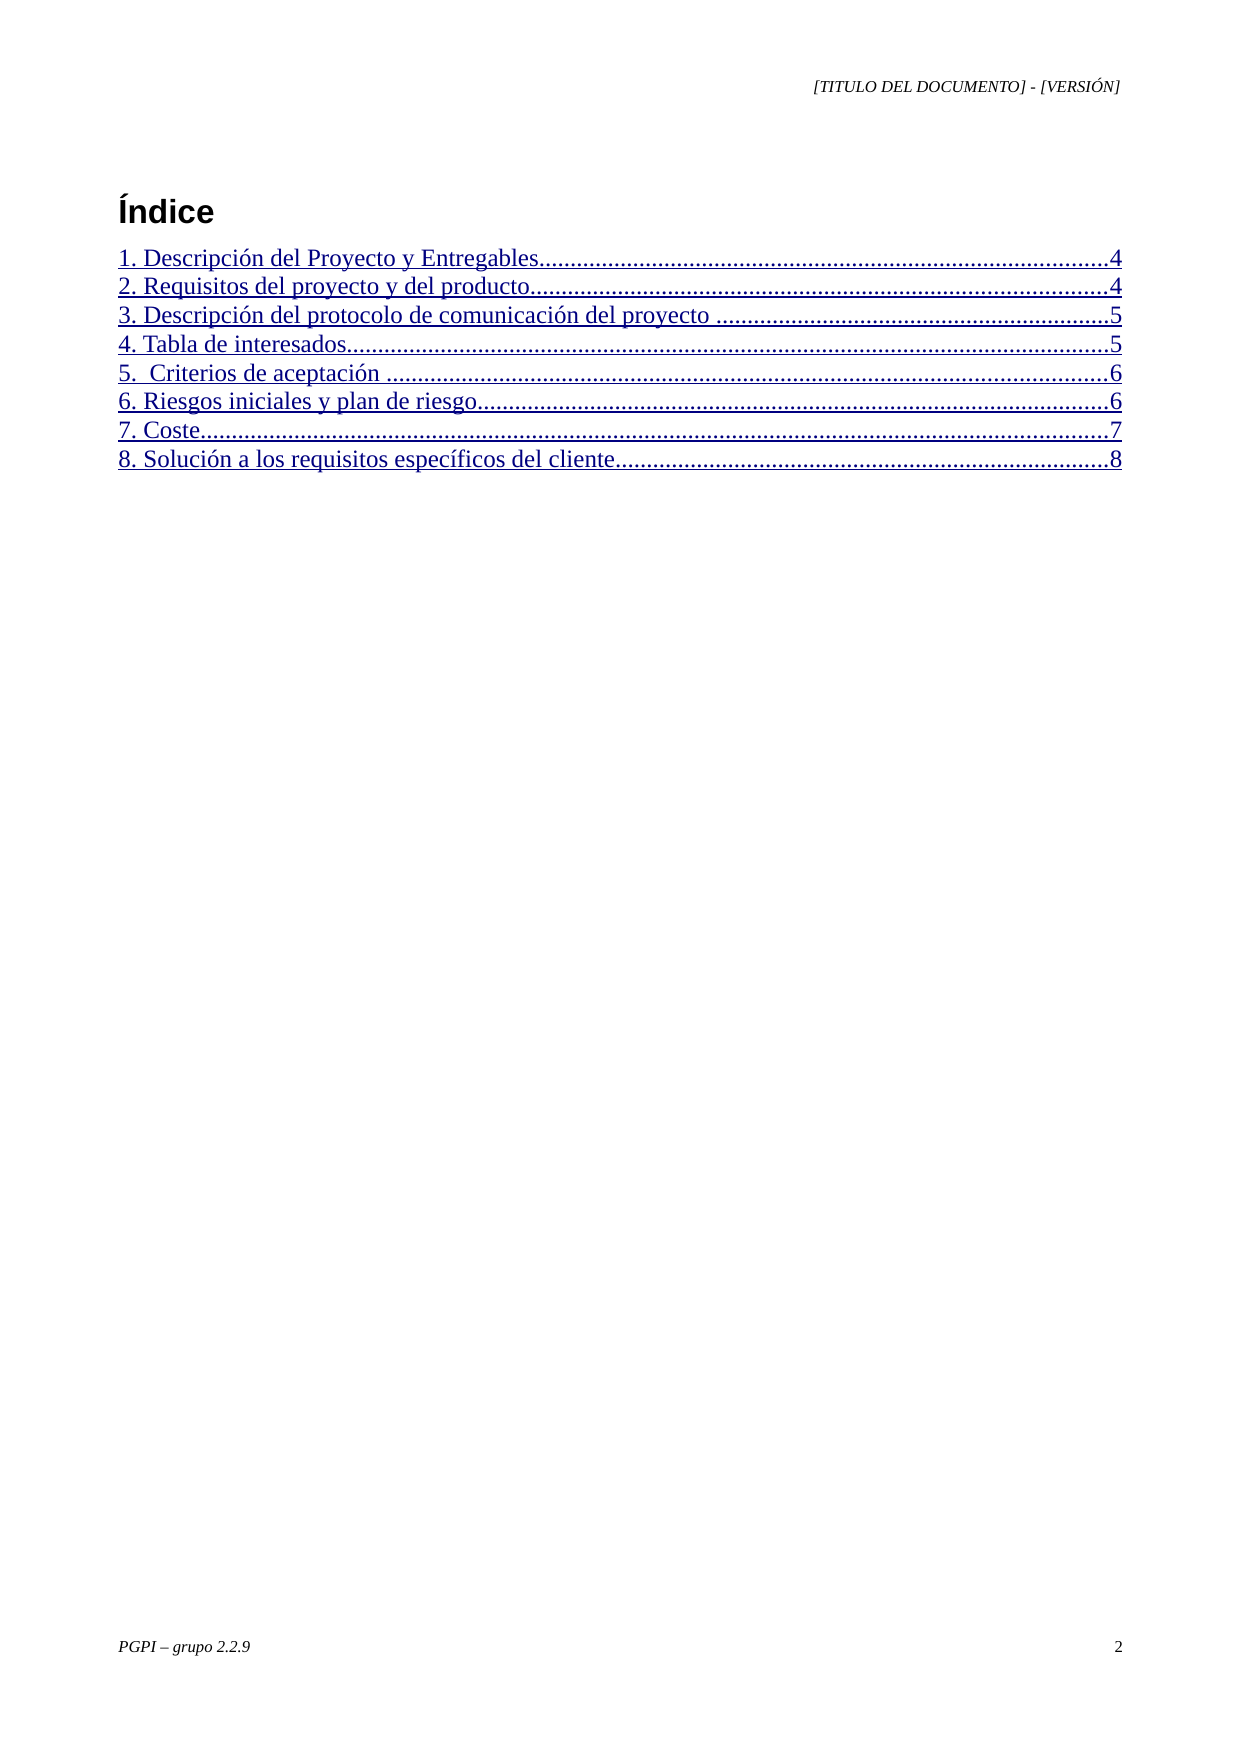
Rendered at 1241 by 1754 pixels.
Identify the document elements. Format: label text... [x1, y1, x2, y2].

text 6. Riesgos iniciales y plan de riesgo 6 [118, 386, 1122, 411]
text 3. Descripción del protocolo de comunicación del proyecto 5 [118, 300, 1122, 325]
text 4. Tabla de interesados 5 [118, 329, 1122, 354]
text 2. Requisitos del proyecto y del producto 4 [118, 271, 1122, 296]
text 8. Solución a los requisitos específicos del cliente 8 [118, 444, 1122, 469]
text 1. Descripción del Proyecto y Entregables 4 [118, 243, 1122, 268]
text 5. Criterios de aceptación 6 [118, 358, 1122, 383]
text 7. Coste 7 [118, 415, 1122, 440]
subtitle Índice [118, 192, 1122, 230]
